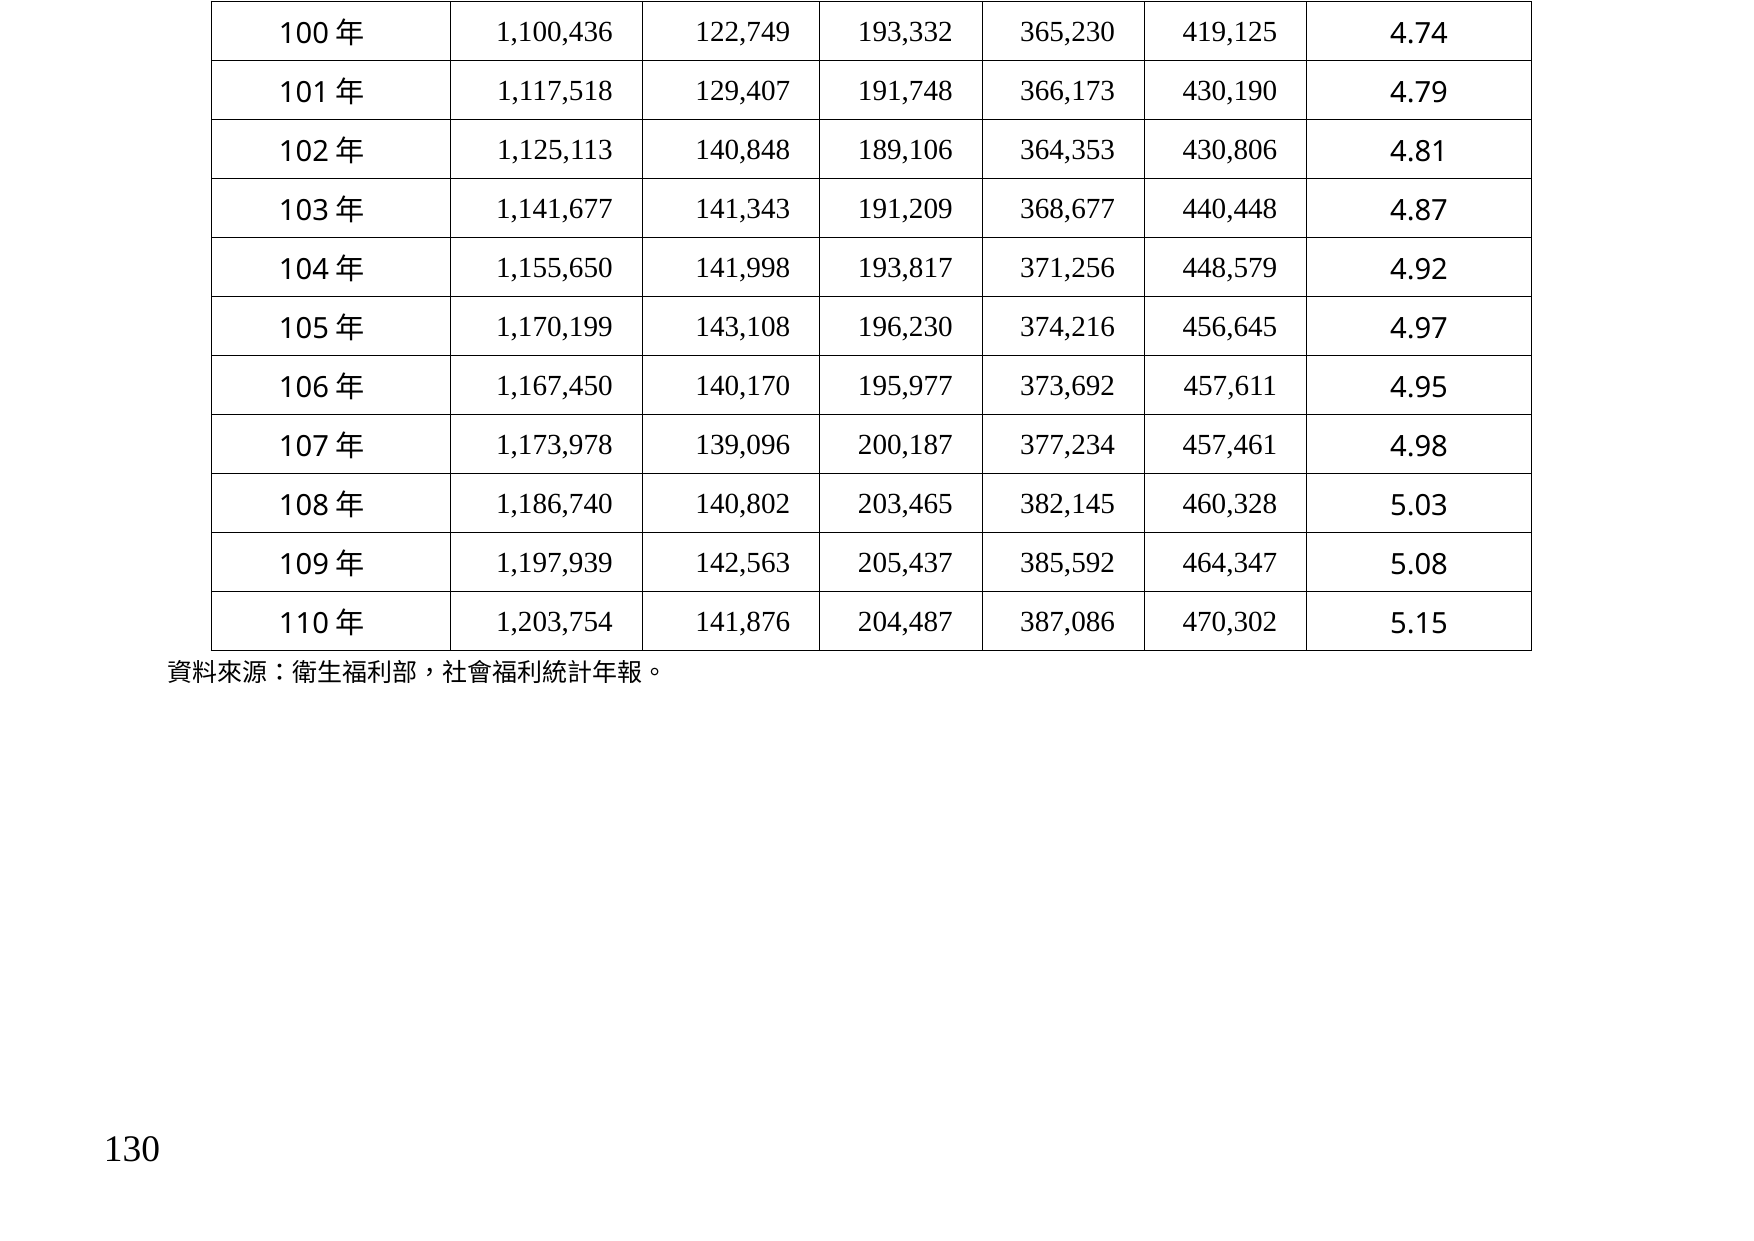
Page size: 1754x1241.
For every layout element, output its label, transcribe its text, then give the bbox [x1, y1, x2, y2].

table_cell 4.81 [1307, 120, 1531, 178]
table_cell 464,347 [1145, 533, 1306, 591]
table_cell 191,748 [820, 61, 982, 119]
table_cell 374,216 [983, 297, 1144, 355]
table_cell 139,096 [643, 415, 819, 473]
table_cell 382,145 [983, 474, 1144, 532]
table_cell 1,197,939 [451, 533, 642, 591]
table_cell 4.74 [1307, 2, 1531, 60]
table_cell 204,487 [820, 592, 982, 650]
table_cell 5.03 [1307, 474, 1531, 532]
table_cell 1,100,436 [451, 2, 642, 60]
table_cell 203,465 [820, 474, 982, 532]
table_cell 107年 [212, 415, 450, 473]
table_cell 140,848 [643, 120, 819, 178]
table_cell 1,186,740 [451, 474, 642, 532]
table_cell 195,977 [820, 356, 982, 414]
table_cell 457,461 [1145, 415, 1306, 473]
table_cell 1,141,677 [451, 179, 642, 237]
table_cell 4.92 [1307, 238, 1531, 296]
table_cell 5.08 [1307, 533, 1531, 591]
table_cell 364,353 [983, 120, 1144, 178]
table_cell 419,125 [1145, 2, 1306, 60]
table_cell 108年 [212, 474, 450, 532]
table_cell 193,817 [820, 238, 982, 296]
text 資料來源：衛生福利部，社會福利統計年報。 [148, 651, 1639, 689]
table_cell 377,234 [983, 415, 1144, 473]
table_cell 191,209 [820, 179, 982, 237]
table_cell 105年 [212, 297, 450, 355]
table_cell 448,579 [1145, 238, 1306, 296]
table_cell 4.87 [1307, 179, 1531, 237]
table_cell 143,108 [643, 297, 819, 355]
table_cell 440,448 [1145, 179, 1306, 237]
table_cell 1,173,978 [451, 415, 642, 473]
table_cell 141,998 [643, 238, 819, 296]
table_cell 430,190 [1145, 61, 1306, 119]
table_cell 205,437 [820, 533, 982, 591]
table_cell 1,117,518 [451, 61, 642, 119]
table_cell 5.15 [1307, 592, 1531, 650]
table_cell 457,611 [1145, 356, 1306, 414]
table_cell 365,230 [983, 2, 1144, 60]
table_cell 140,802 [643, 474, 819, 532]
table_cell 104年 [212, 238, 450, 296]
table_cell 141,343 [643, 179, 819, 237]
table_cell 142,563 [643, 533, 819, 591]
table_cell 193,332 [820, 2, 982, 60]
table_cell 4.95 [1307, 356, 1531, 414]
table_cell 100年 [212, 2, 450, 60]
table_cell 1,125,113 [451, 120, 642, 178]
table_cell 140,170 [643, 356, 819, 414]
table_cell 189,106 [820, 120, 982, 178]
table_cell 200,187 [820, 415, 982, 473]
table_cell 470,302 [1145, 592, 1306, 650]
table_cell 368,677 [983, 179, 1144, 237]
table_cell 1,155,650 [451, 238, 642, 296]
table_cell 196,230 [820, 297, 982, 355]
table_cell 129,407 [643, 61, 819, 119]
table_cell 4.98 [1307, 415, 1531, 473]
table_cell 101年 [212, 61, 450, 119]
table_cell 102年 [212, 120, 450, 178]
table_cell 371,256 [983, 238, 1144, 296]
table_cell 122,749 [643, 2, 819, 60]
table_cell 430,806 [1145, 120, 1306, 178]
table_cell 141,876 [643, 592, 819, 650]
table_cell 110年 [212, 592, 450, 650]
table_cell 1,167,450 [451, 356, 642, 414]
table_cell 103年 [212, 179, 450, 237]
table_cell 4.97 [1307, 297, 1531, 355]
table_cell 1,203,754 [451, 592, 642, 650]
table_cell 387,086 [983, 592, 1144, 650]
table_cell 373,692 [983, 356, 1144, 414]
table_cell 109年 [212, 533, 450, 591]
table_cell 4.79 [1307, 61, 1531, 119]
table_cell 366,173 [983, 61, 1144, 119]
table_cell 385,592 [983, 533, 1144, 591]
table_cell 1,170,199 [451, 297, 642, 355]
table_cell 456,645 [1145, 297, 1306, 355]
table_cell 106年 [212, 356, 450, 414]
table_cell 460,328 [1145, 474, 1306, 532]
